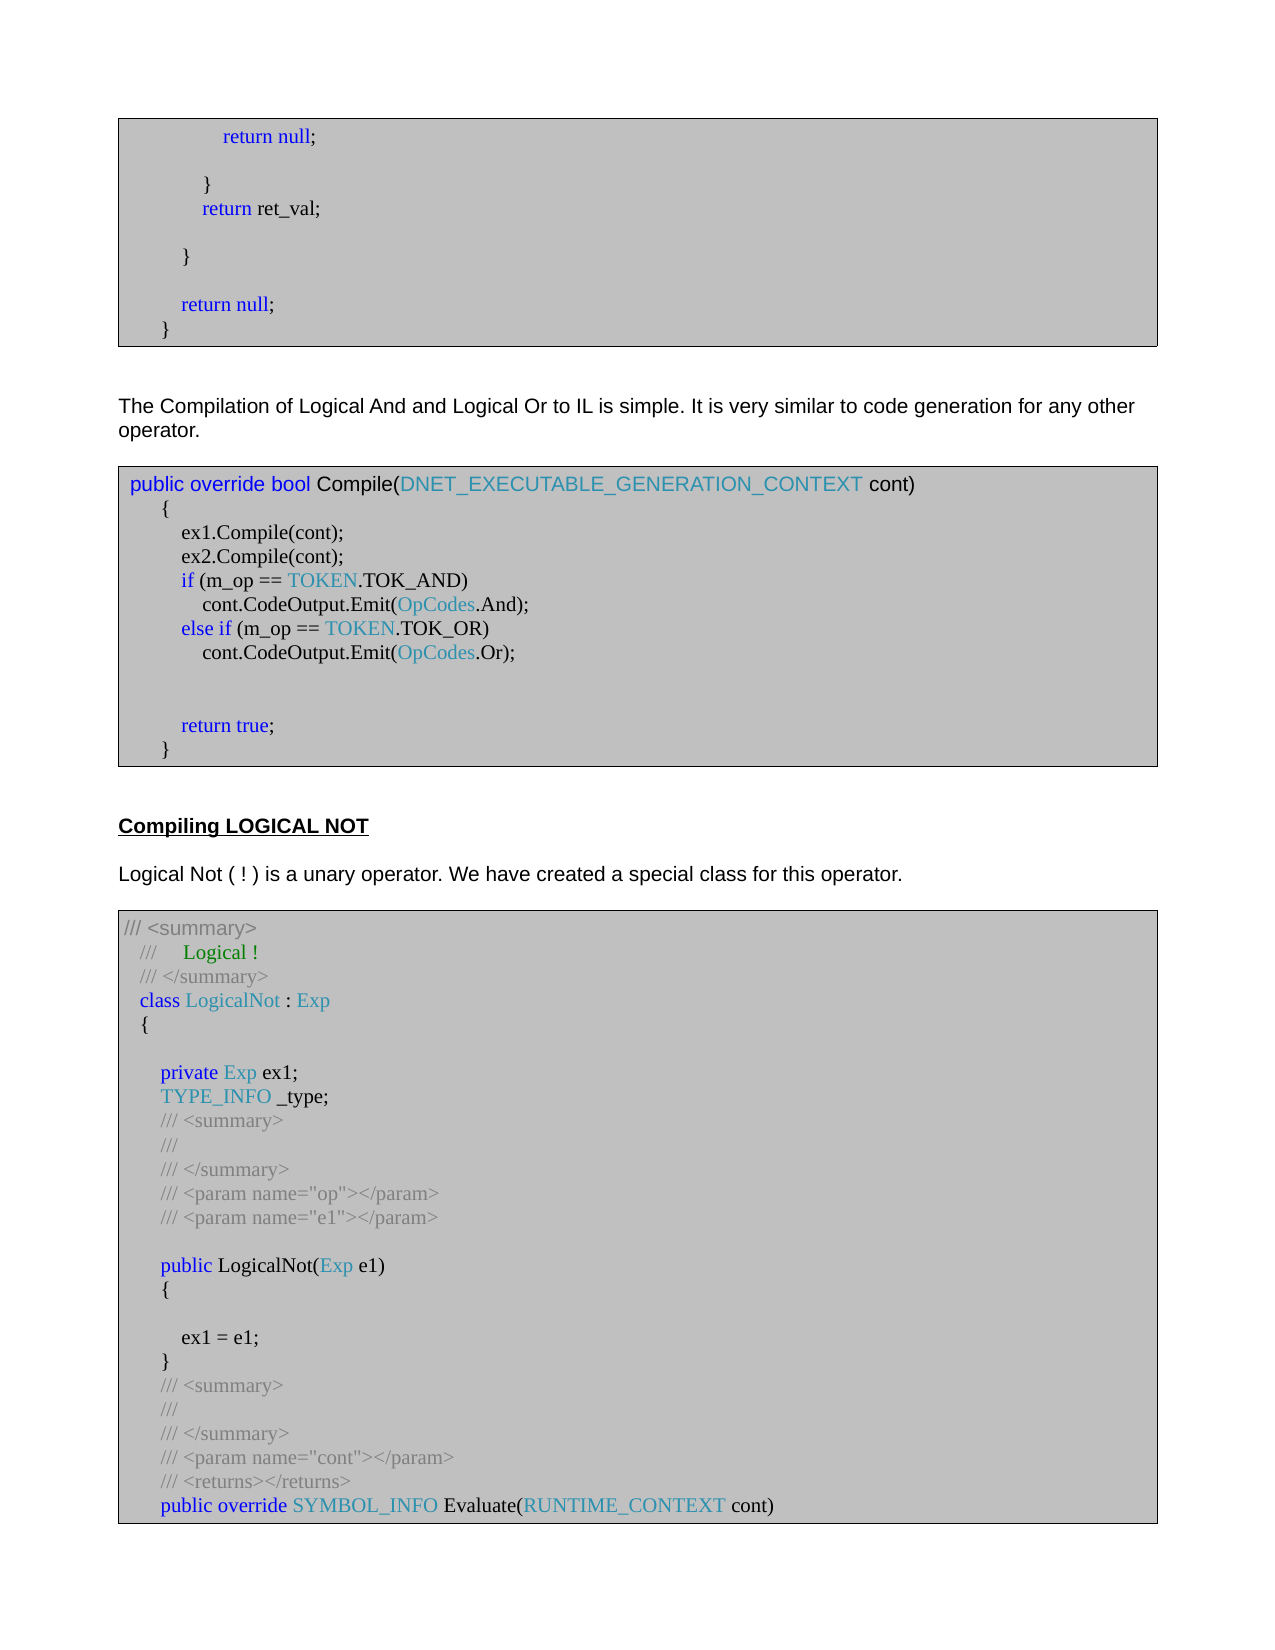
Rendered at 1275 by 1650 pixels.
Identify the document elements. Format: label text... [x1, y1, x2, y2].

table_header /// <summary> /// Logical ! /// </summary> class LogicalNot : Exp { private Exp ex1; TYPE_INFO _type; /// <summary> /// /// </summary> /// <param name="op"></param> /// <param name="e1"></param> public LogicalNot(Exp e1) { ex1 = e1; } /// <summary> /// /// </summary> /// <param name="cont"></param> /// <returns></returns> public override SYMBOL_INFO Evaluate(RUNTIME_CONTEXT cont) [119, 911, 1157, 1523]
text The Compilation of Logical And and Logical Or to IL is simple. It is very similar to code generation for any other operator. [118, 394, 1157, 442]
table_header public override bool Compile(DNET_EXECUTABLE_GENERATION_CONTEXT cont) { ex1.Compile(cont); ex2.Compile(cont); if (m_op == TOKEN.TOK_AND) cont.CodeOutput.Emit(OpCodes.And); else if (m_op == TOKEN.TOK_OR) cont.CodeOutput.Emit(OpCodes.Or); return true; } [119, 467, 1157, 766]
text Logical Not ( ! ) is a unary operator. We have created a special class for this operator. [118, 862, 1157, 886]
table_header return null; } return ret_val; } return null; } [119, 119, 1157, 346]
text Compiling LOGICAL NOT [118, 814, 1157, 838]
